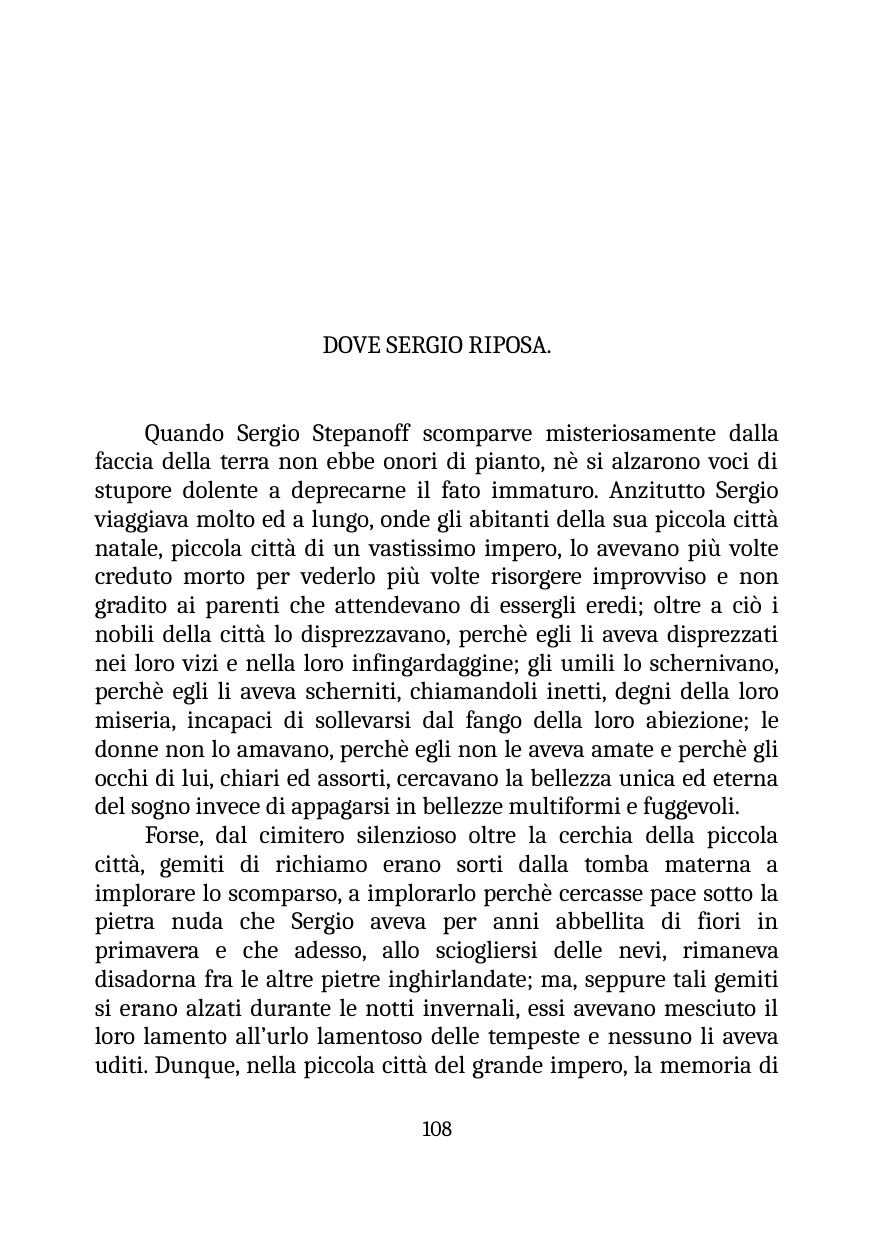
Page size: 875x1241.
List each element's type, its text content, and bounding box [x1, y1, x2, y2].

text Forse, dal cimitero silenzioso oltre la cerchia della piccola città, gemiti di richiamo erano sorti dalla tomba materna a implorare lo scomparso, a implorarlo perchè cercasse pace sotto la pietra nuda che Sergio aveva per anni abbellita di fiori in primavera e che adesso, allo sciogliersi delle nevi, rimaneva disadorna fra le altre pietre inghirlandate; ma, seppure tali gemiti si erano alzati durante le notti invernali, essi avevano mesciuto il loro lamento all’urlo lamentoso delle tempeste e nessuno li aveva uditi. Dunque, nella piccola città del grande impero, la memoria di [94, 821, 779, 1080]
subtitle DOVE SERGIO RIPOSA. [94, 331, 779, 359]
text Quando Sergio Stepanoff scomparve misteriosamente dalla faccia della terra non ebbe onori di pianto, nè si alzarono voci di stupore dolente a deprecarne il fato immaturo. Anzitutto Sergio viaggiava molto ed a lungo, onde gli abitanti della sua piccola città natale, piccola città di un vastissimo impero, lo avevano più volte creduto morto per vederlo più volte risorgere improvviso e non gradito ai parenti che attendevano di essergli eredi; oltre a ciò i nobili della città lo disprezzavano, perchè egli li aveva disprezzati nei loro vizi e nella loro infingardaggine; gli umili lo schernivano, perchè egli li aveva scherniti, chiamandoli inetti, degni della loro miseria, incapaci di sollevarsi dal fango della loro abiezione; le donne non lo amavano, perchè egli non le aveva amate e perchè gli occhi di lui, chiari ed assorti, cercavano la bellezza unica ed eterna del sogno invece di appagarsi in bellezze multiformi e fuggevoli. [94, 418, 779, 821]
